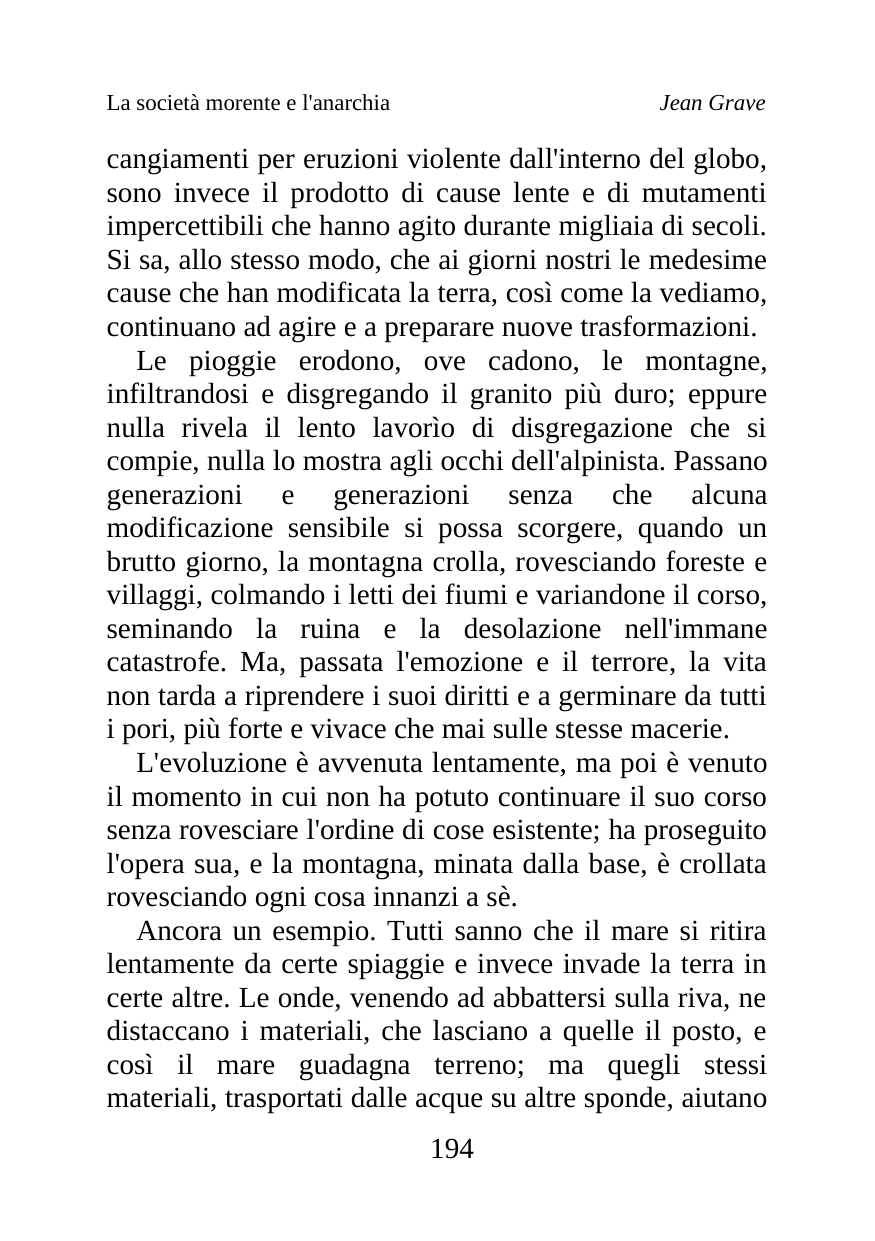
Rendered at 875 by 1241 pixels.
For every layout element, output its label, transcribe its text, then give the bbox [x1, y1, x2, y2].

text Ancora un esempio. Tutti sanno che il mare si ritira lentamente da certe spiaggie e invece invade la terra in certe altre. Le onde, venendo ad abbattersi sulla riva, ne distaccano i materiali, che lasciano a quelle il posto, e così il mare guadagna terreno; ma quegli stessi materiali, trasportati dalle acque su altre sponde, aiutano [106, 913, 768, 1114]
text cangiamenti per eruzioni violente dall'interno del globo, sono invece il prodotto di cause lente e di mutamenti impercettibili che hanno agito durante migliaia di secoli. Si sa, allo stesso modo, che ai giorni nostri le medesime cause che han modificata la terra, così come la vediamo, continuano ad agire e a preparare nuove trasformazioni. [106, 141, 768, 343]
text Le pioggie erodono, ove cadono, le montagne, infiltrandosi e disgregando il granito più duro; eppure nulla rivela il lento lavorìo di disgregazione che si compie, nulla lo mostra agli occhi dell'alpinista. Passano generazioni e generazioni senza che alcuna modificazione sensibile si possa scorgere, quando un brutto giorno, la montagna crolla, rovesciando foreste e villaggi, colmando i letti dei fiumi e variandone il corso, seminando la ruina e la desolazione nell'immane catastrofe. Ma, passata l'emozione e il terrore, la vita non tarda a riprendere i suoi diritti e a germinare da tutti i pori, più forte e vivace che mai sulle stesse macerie. [106, 343, 768, 745]
text L'evoluzione è avvenuta lentamente, ma poi è venuto il momento in cui non ha potuto continuare il suo corso senza rovesciare l'ordine di cose esistente; ha proseguito l'opera sua, e la montagna, minata dalla base, è crollata rovesciando ogni cosa innanzi a sè. [106, 745, 768, 913]
